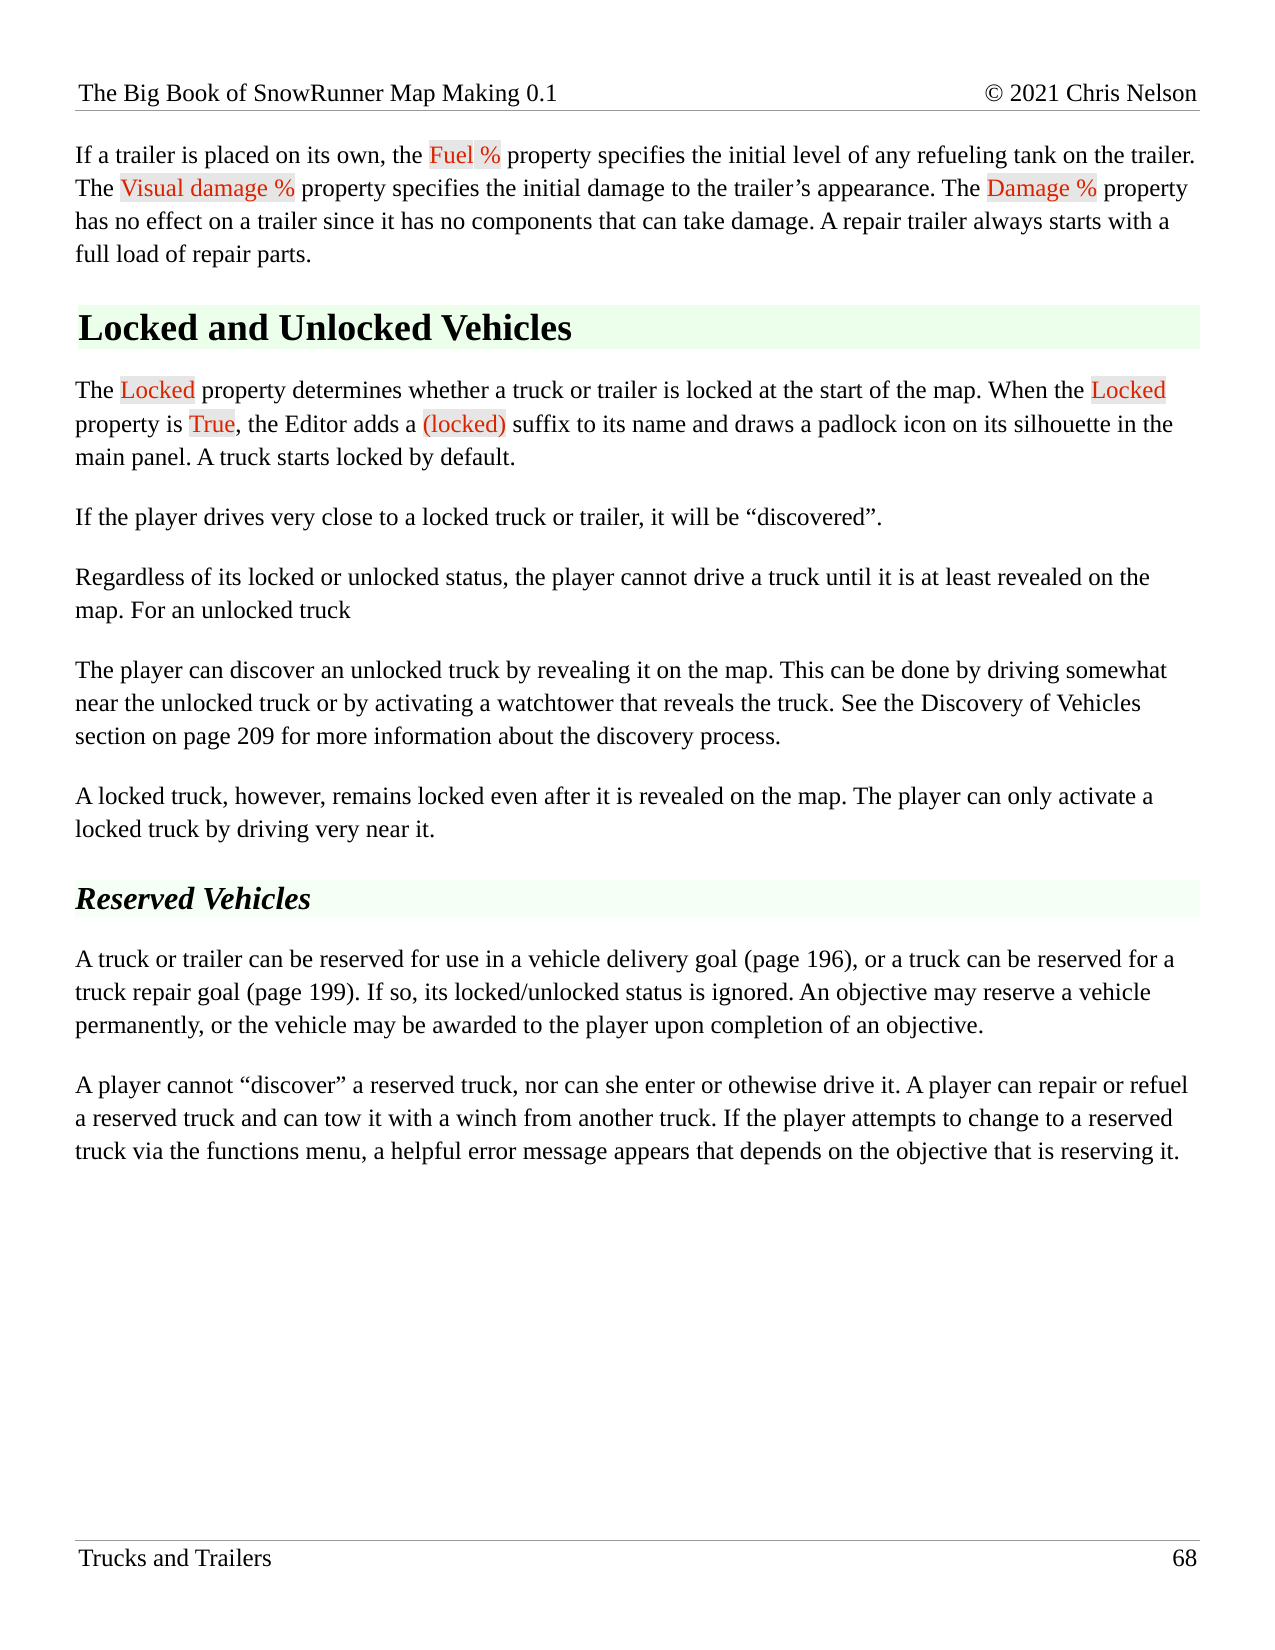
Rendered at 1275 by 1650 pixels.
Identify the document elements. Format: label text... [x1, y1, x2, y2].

text If the player drives very close to a locked truck or trailer, it will be “discovered”. [75, 502, 1200, 530]
text The player can discover an unlocked truck by revealing it on the map. This can be done by driving somewhat near the unlocked truck or by activating a watchtower that reveals the truck. See the Discovery of Vehicles section on page 209 for more information about the discovery process. [75, 655, 1200, 749]
text The Locked property determines whether a truck or trailer is locked at the start of the map. When the Locked property is True, the Editor adds a (locked) suffix to its name and draws a padlock icon on its silhouette in the main panel. A truck starts locked by default. [75, 376, 1200, 470]
text A player cannot “discover” a reserved truck, nor can she enter or othewise drive it. A player can repair or refuel a reserved truck and can tow it with a winch from another truck. If the player attempts to change to a reserved truck via the functions menu, a helpful error message appears that depends on the objective that is reserving it. [75, 1070, 1200, 1164]
subtitle Reserved Vehicles [75, 880, 1200, 917]
text A truck or trailer can be reserved for use in a vehicle delivery goal (page 196), or a truck can be reserved for a truck repair goal (page 199). If so, its locked/unlocked status is ignored. An objective may reserve a vehicle permanently, or the vehicle may be awarded to the player upon completion of an objective. [75, 944, 1200, 1038]
text Regardless of its locked or unlocked status, the player cannot drive a truck until it is at least revealed on the map. For an unlocked truck [75, 562, 1200, 623]
text If a trailer is placed on its own, the Fuel % property specifies the initial level of any refueling tank on the trailer. The Visual damage % property specifies the initial damage to the trailer’s appearance. The Damage % property has no effect on a trailer since it has no components that can take damage. A repair trailer always starts with a full load of repair parts. [75, 140, 1200, 268]
text A locked truck, however, remains locked even after it is revealed on the map. The player can only activate a locked truck by driving very near it. [75, 781, 1200, 842]
subtitle Locked and Unlocked Vehicles [78, 305, 1200, 349]
